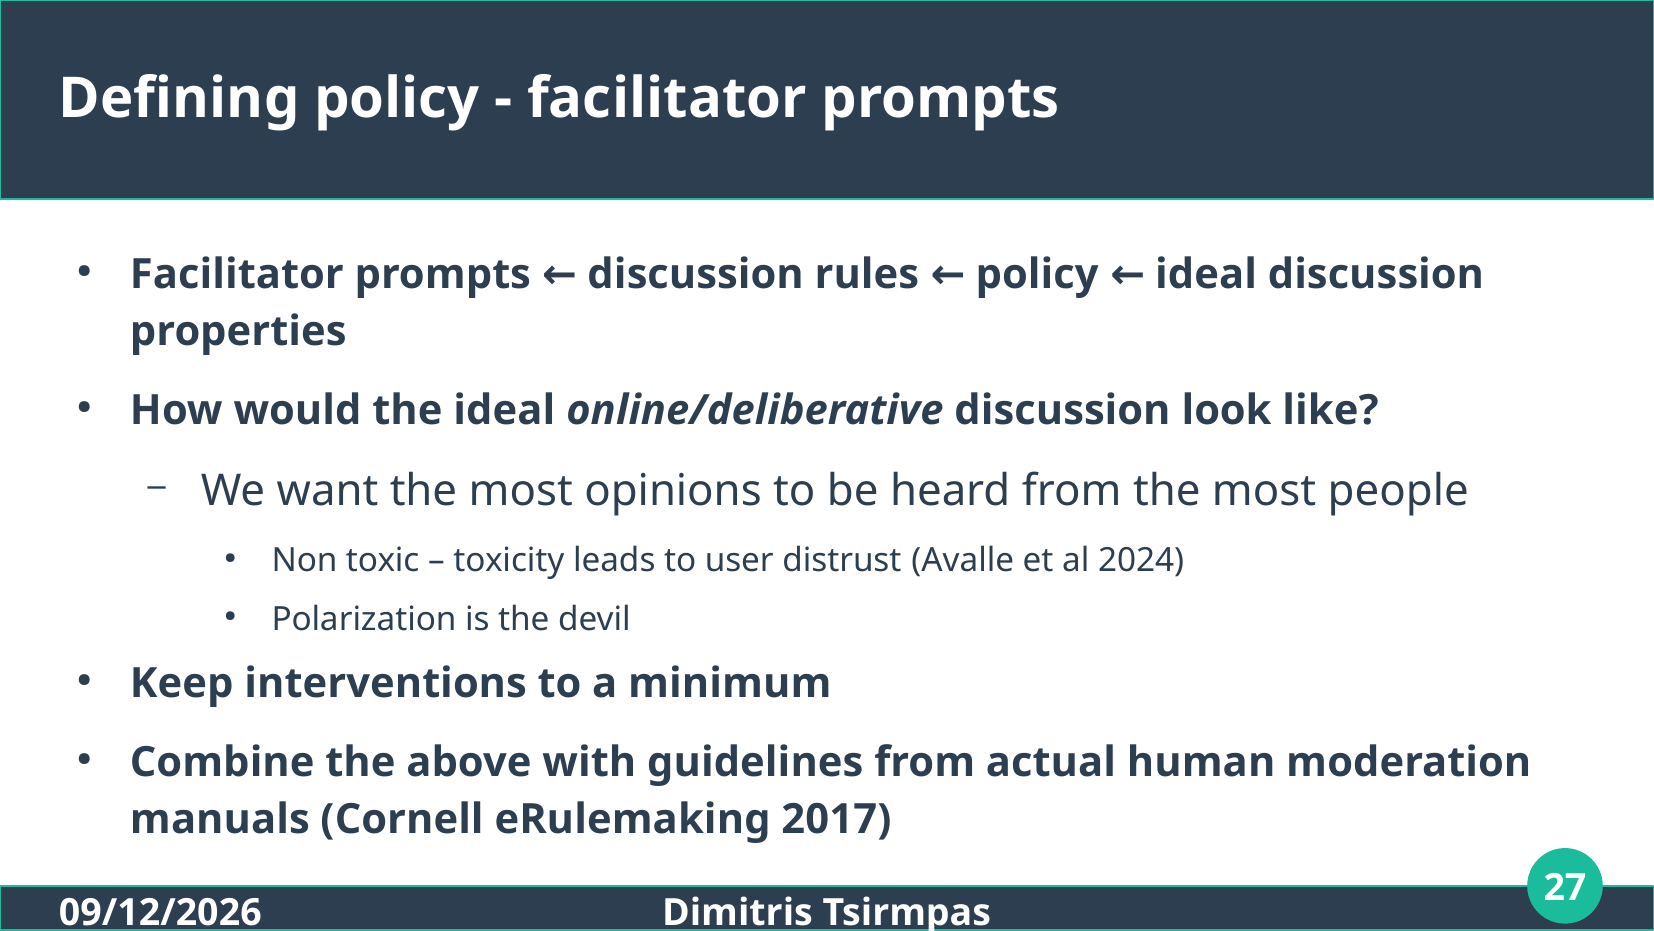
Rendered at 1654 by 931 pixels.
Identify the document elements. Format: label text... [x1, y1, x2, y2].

title Defining policy - facilitator prompts [59, 37, 1595, 155]
list Facilitator prompts ← discussion rules ← policy ← ideal discussion properties How would the ideal online/deliberative discussion look like? We want the most opinions to be heard from the most people Non toxic – toxicity leads to user distrust (Avalle et al 2024) Polarization is the devil Keep interventions to a minimum Combine the above with guidelines from actual human moderation manuals (Cornell eRulemaking 2017) [59, 243, 1595, 864]
